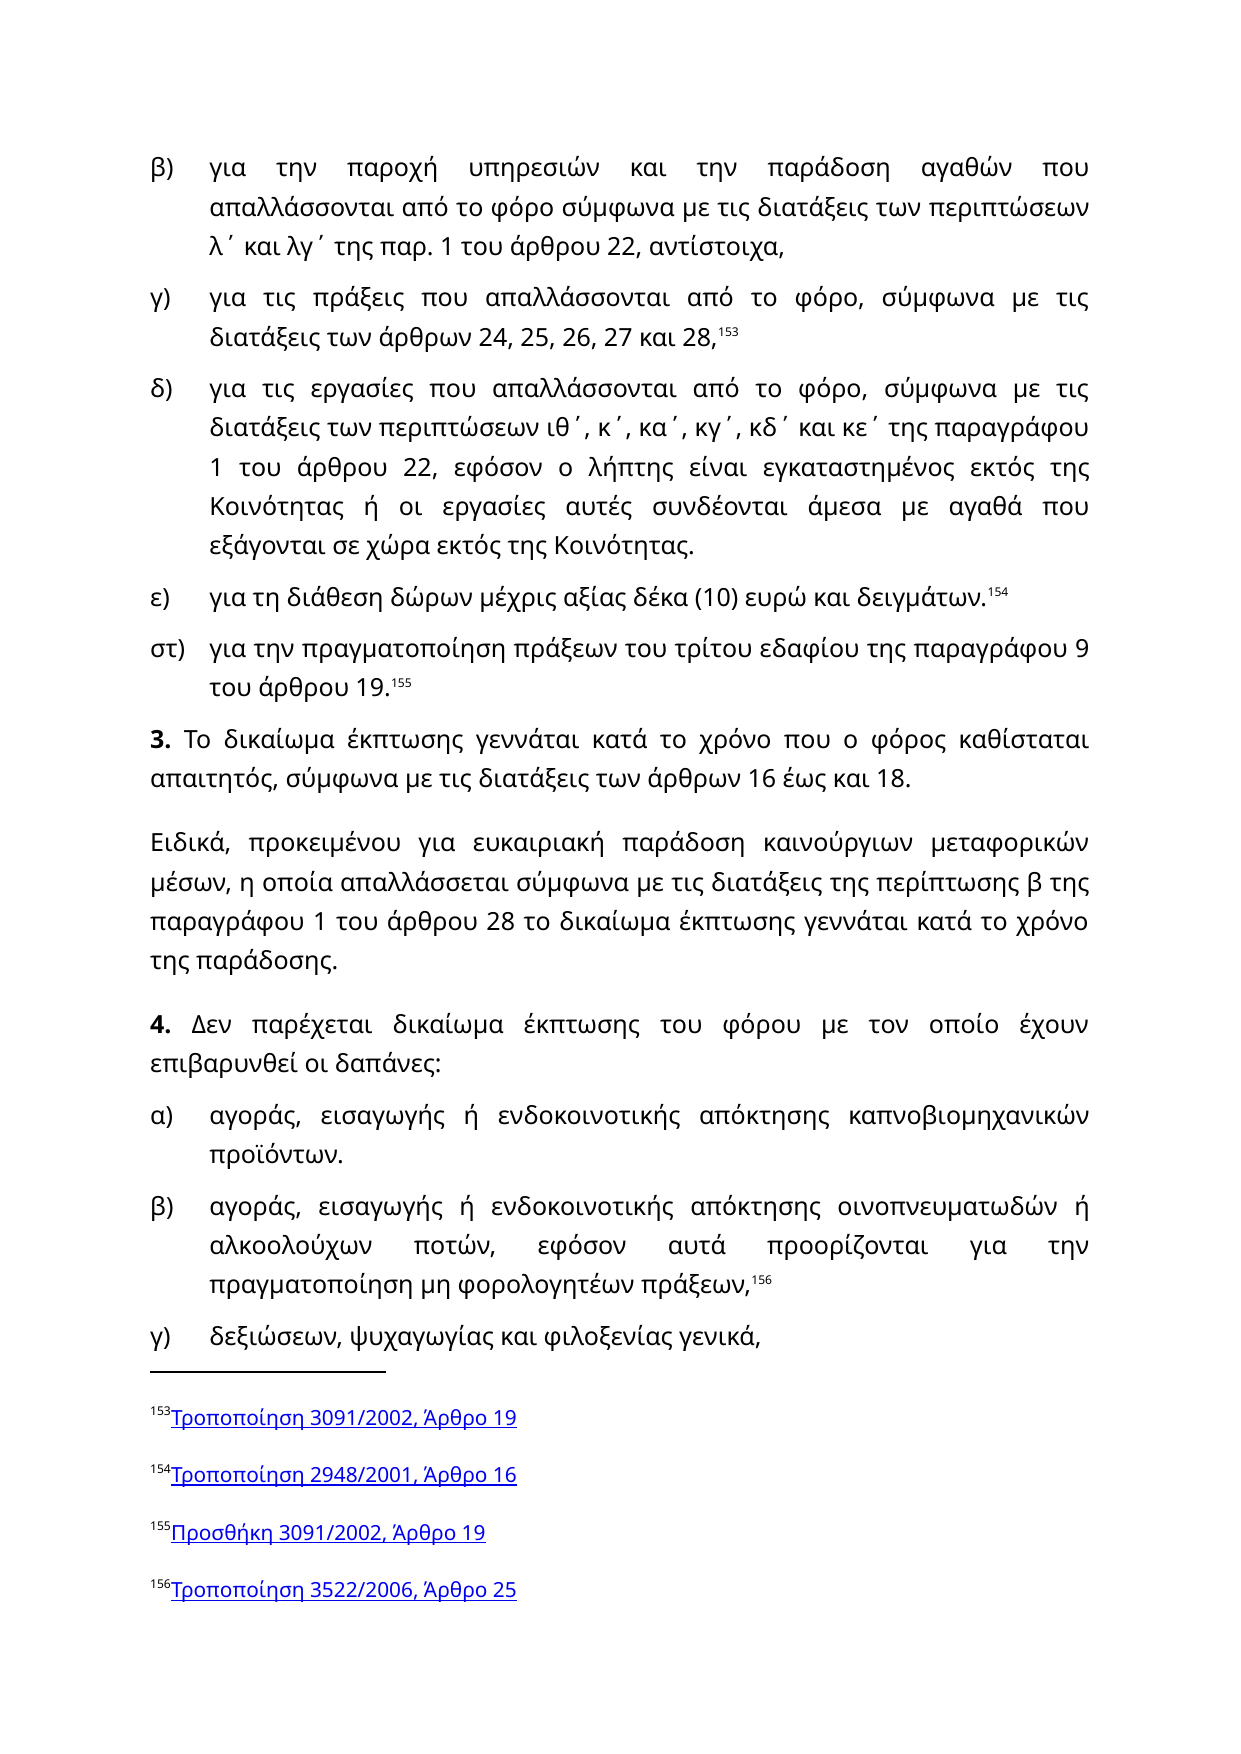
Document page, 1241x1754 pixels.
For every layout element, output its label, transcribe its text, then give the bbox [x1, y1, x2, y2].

text Ειδικά, προκειμένου για ευκαιριακή παράδοση καινούργιων μεταφορικών μέσων, η οποία απαλλάσσεται σύμφωνα με τις διατάξεις της περίπτωσης β της παραγράφου 1 του άρθρου 28 το δικαίωμα έκπτωσης γεννάται κατά το χρόνο της παράδοσης. [150, 825, 1090, 977]
list α) αγοράς, εισαγωγής ή ενδοκοινοτικής απόκτησης καπνοβιομηχανικών προϊόντων. [150, 1097, 1090, 1171]
list β) αγοράς, εισαγωγής ή ενδοκοινοτικής απόκτησης οινοπνευματωδών ή αλκοολούχων ποτών, εφόσον αυτά προορίζονται για την πραγματοποίηση μη φορολογητέων πράξεων, [150, 1188, 1090, 1301]
list στ) για την πραγματοποίηση πράξεων του τρίτου εδαφίου της παραγράφου 9 του άρθρου 19. [150, 631, 1090, 704]
text 3. Το δικαίωμα έκπτωσης γεννάται κατά το χρόνο που ο φόρος καθίσταται απαιτητός, σύμφωνα με τις διατάξεις των άρθρων 16 έως και 18. [150, 722, 1090, 795]
list ε) για τη διάθεση δώρων μέχρις αξίας δέκα (10) ευρώ και δειγμάτων. [150, 579, 1090, 613]
list δ) για τις εργασίες που απαλλάσσονται από το φόρο, σύμφωνα με τις διατάξεις των περιπτώσεων ιθ΄, κ΄, κα΄, κγ΄, κδ΄ και κε΄ της παραγράφου 1 του άρθρου 22, εφόσον ο λήπτης είναι εγκαταστημένος εκτός της Κοινότητας ή οι εργασίες αυτές συνδέονται άμεσα με αγαθά που εξάγονται σε χώρα εκτός της Κοινότητας. [150, 371, 1090, 562]
text Προσθήκη 3091/2002, Άρθρο 19 [150, 1518, 1090, 1546]
text Τροποποίηση 3091/2002, Άρθρο 19 [150, 1403, 1090, 1431]
list γ) για τις πράξεις που απαλλάσσονται από το φόρο, σύμφωνα με τις διατάξεις των άρθρων 24, 25, 26, 27 και 28, [150, 280, 1090, 353]
list γ) δεξιώσεων, ψυχαγωγίας και φιλοξενίας γενικά, [150, 1318, 1090, 1352]
text Τροποποίηση 3522/2006, Άρθρο 25 [150, 1576, 1090, 1604]
text 4. Δεν παρέχεται δικαίωμα έκπτωσης του φόρου με τον οποίο έχουν επιβαρυνθεί οι δαπάνες: [150, 1007, 1090, 1080]
list β) για την παροχή υπηρεσιών και την παράδοση αγαθών που απαλλάσσονται από το φόρο σύμφωνα με τις διατάξεις των περιπτώσεων λ΄ και λγ΄ της παρ. 1 του άρθρου 22, αντίστοιχα, [150, 150, 1090, 262]
text Τροποποίηση 2948/2001, Άρθρο 16 [150, 1460, 1090, 1489]
